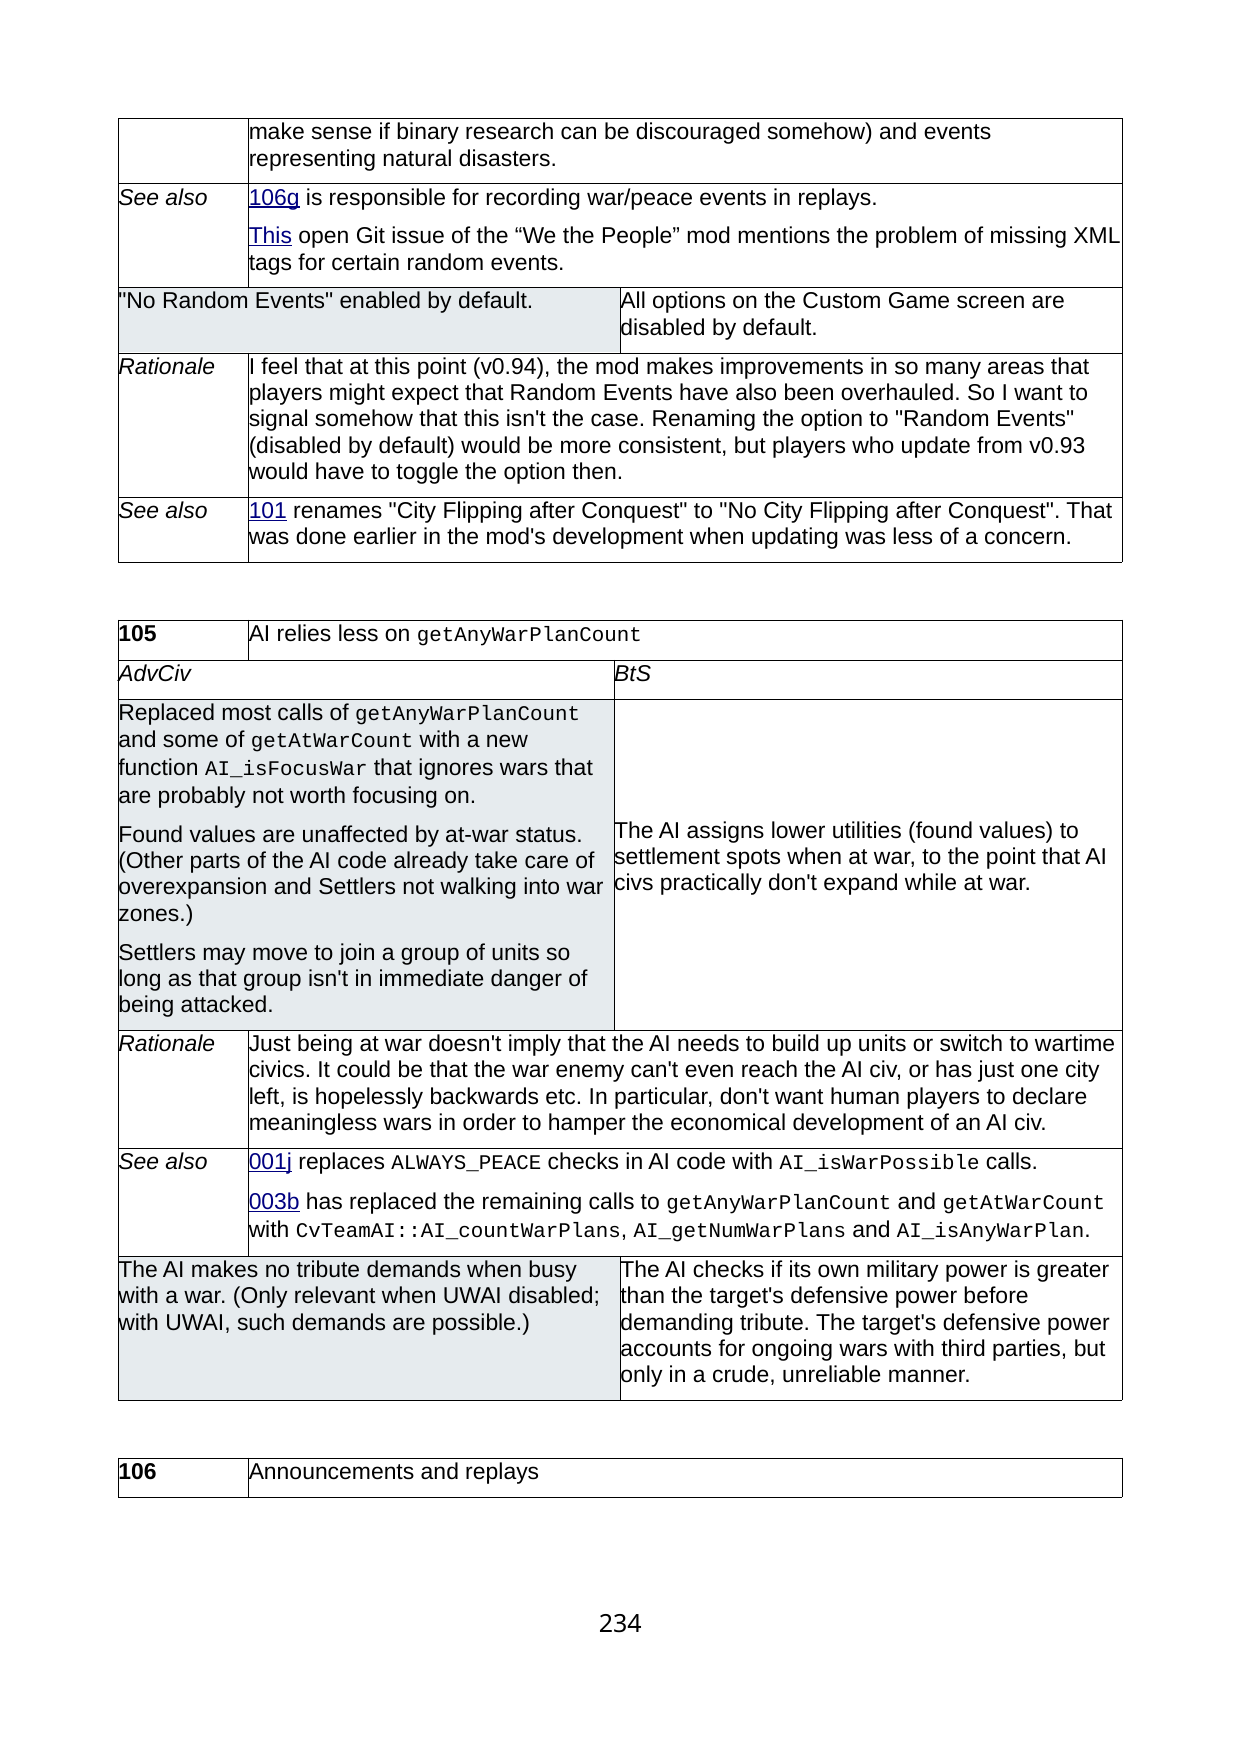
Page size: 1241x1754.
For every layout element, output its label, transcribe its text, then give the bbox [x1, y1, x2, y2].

table_cell See also [119, 184, 248, 287]
table_cell I feel that at this point (v0.94), the mod makes improvements in so many areas that players might expect that Random Events have also been overhauled. So I want to signal somehow that this isn't the case. Renaming the option to "Random Events" (disabled by default) would be more consistent, but players who update from v0.93 would have to toggle the option then. [249, 354, 1122, 497]
table_cell Replaced most calls of getAnyWarPlanCount and some of getAtWarCount with a new function AI_isFocusWar that ignores wars that are probably not worth focusing on. Found values are unaffected by at-war status. (Other parts of the AI code already take care of overexpansion and Settlers not walking into war zones.) Settlers may move to join a group of units so long as that group isn't in immediate danger of being attacked. [119, 700, 614, 1030]
table_header 106 [119, 1459, 248, 1497]
table_cell "No Random Events" enabled by default. [119, 288, 620, 352]
table_cell make sense if binary research can be discouraged somehow) and events representing natural disasters. [249, 119, 1122, 183]
table_cell Rationale [119, 1031, 248, 1148]
table_cell [119, 119, 248, 183]
table_cell Rationale [119, 354, 248, 497]
table_header 105 [119, 621, 248, 660]
table_cell The AI makes no tribute demands when busy with a war. (Only relevant when UWAI disabled; with UWAI, such demands are possible.) [119, 1257, 620, 1400]
table_cell Just being at war doesn't imply that the AI needs to build up units or switch to wartime civics. It could be that the war enemy can't even reach the AI civ, or has just one city left, is hopelessly backwards etc. In particular, don't want human players to declare meaningless wars in order to hamper the economical development of an AI civ. [249, 1031, 1122, 1148]
table_cell AdvCiv [119, 661, 614, 699]
table_header AI relies less on getAnyWarPlanCount [249, 621, 1122, 660]
table_cell The AI assigns lower utilities (found values) to settlement spots when at war, to the point that AI civs practically don't expand while at war. [615, 700, 1122, 1030]
table_cell See also [119, 1149, 248, 1256]
table_cell All options on the Custom Game screen are disabled by default. [621, 288, 1122, 352]
table_cell 001j replaces ALWAYS_PEACE checks in AI code with AI_isWarPossible calls. 003b has replaced the remaining calls to getAnyWarPlanCount and getAtWarCount with CvTeamAI::AI_countWarPlans, AI_getNumWarPlans and AI_isAnyWarPlan. [249, 1149, 1122, 1256]
table_header Announcements and replays [249, 1459, 1122, 1497]
table_cell See also [119, 498, 248, 562]
table_cell 101 renames "City Flipping after Conquest" to "No City Flipping after Conquest". That was done earlier in the mod's development when updating was less of a concern. [249, 498, 1122, 562]
table_cell The AI checks if its own military power is greater than the target's defensive power before demanding tribute. The target's defensive power accounts for ongoing wars with third parties, but only in a crude, unreliable manner. [621, 1257, 1122, 1400]
table_cell 106g is responsible for recording war/peace events in replays. This open Git issue of the “We the People” mod mentions the problem of missing XML tags for certain random events. [249, 184, 1122, 287]
table_cell BtS [615, 661, 1122, 699]
